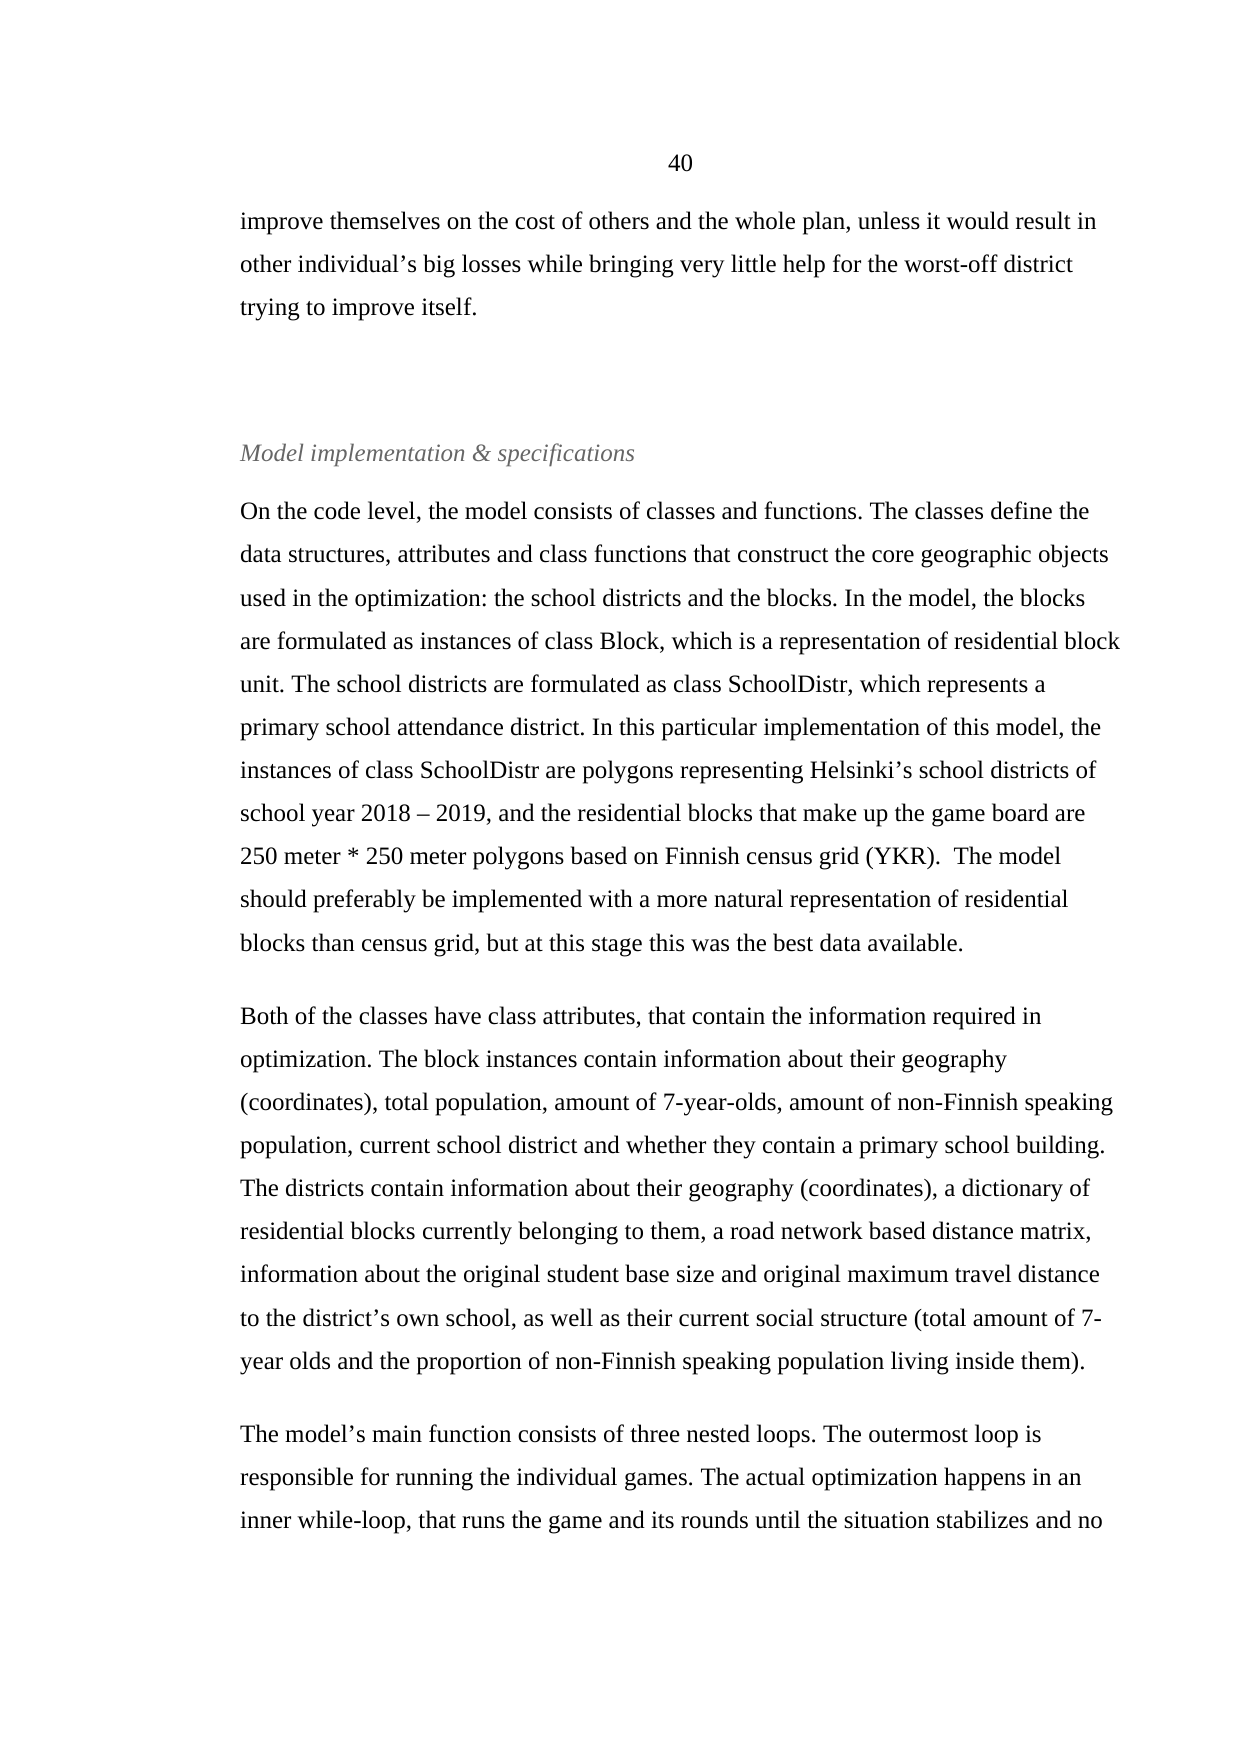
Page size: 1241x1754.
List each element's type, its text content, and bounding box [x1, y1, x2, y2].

text Both of the classes have class attributes, that contain the information required in optimization. The block instances contain information about their geography (coordinates), total population, amount of 7-year-olds, amount of non-Finnish speaking population, current school district and whether they contain a primary school building. The districts contain information about their geography (coordinates), a dictionary of residential blocks currently belonging to them, a road network based distance matrix, information about the original student base size and original maximum travel distance to the district’s own school, as well as their current social structure (total amount of 7-year olds and the proportion of non-Finnish speaking population living inside them). [240, 1001, 1121, 1374]
text On the code level, the model consists of classes and functions. The classes define the data structures, attributes and class functions that construct the core geographic objects used in the optimization: the school districts and the blocks. In the model, the blocks are formulated as instances of class Block, which is a representation of residential block unit. The school districts are formulated as class SchoolDistr, which represents a primary school attendance district. In this particular implementation of this model, the instances of class SchoolDistr are polygons representing Helsinki’s school districts of school year 2018 – 2019, and the residential blocks that make up the game board are 250 meter * 250 meter polygons based on Finnish census grid (YKR). The model should preferably be implemented with a more natural representation of residential blocks than census grid, but at this stage this was the best data available. [240, 496, 1121, 956]
text The model’s main function consists of three nested loops. The outermost loop is responsible for running the individual games. The actual optimization happens in an inner while-loop, that runs the game and its rounds until the situation stabilizes and no [240, 1419, 1121, 1534]
text improve themselves on the cost of others and the whole plan, unless it would result in other individual’s big losses while bringing very little help for the worst-off district trying to improve itself. [240, 206, 1121, 321]
subtitle Model implementation & specifications [240, 438, 1121, 467]
